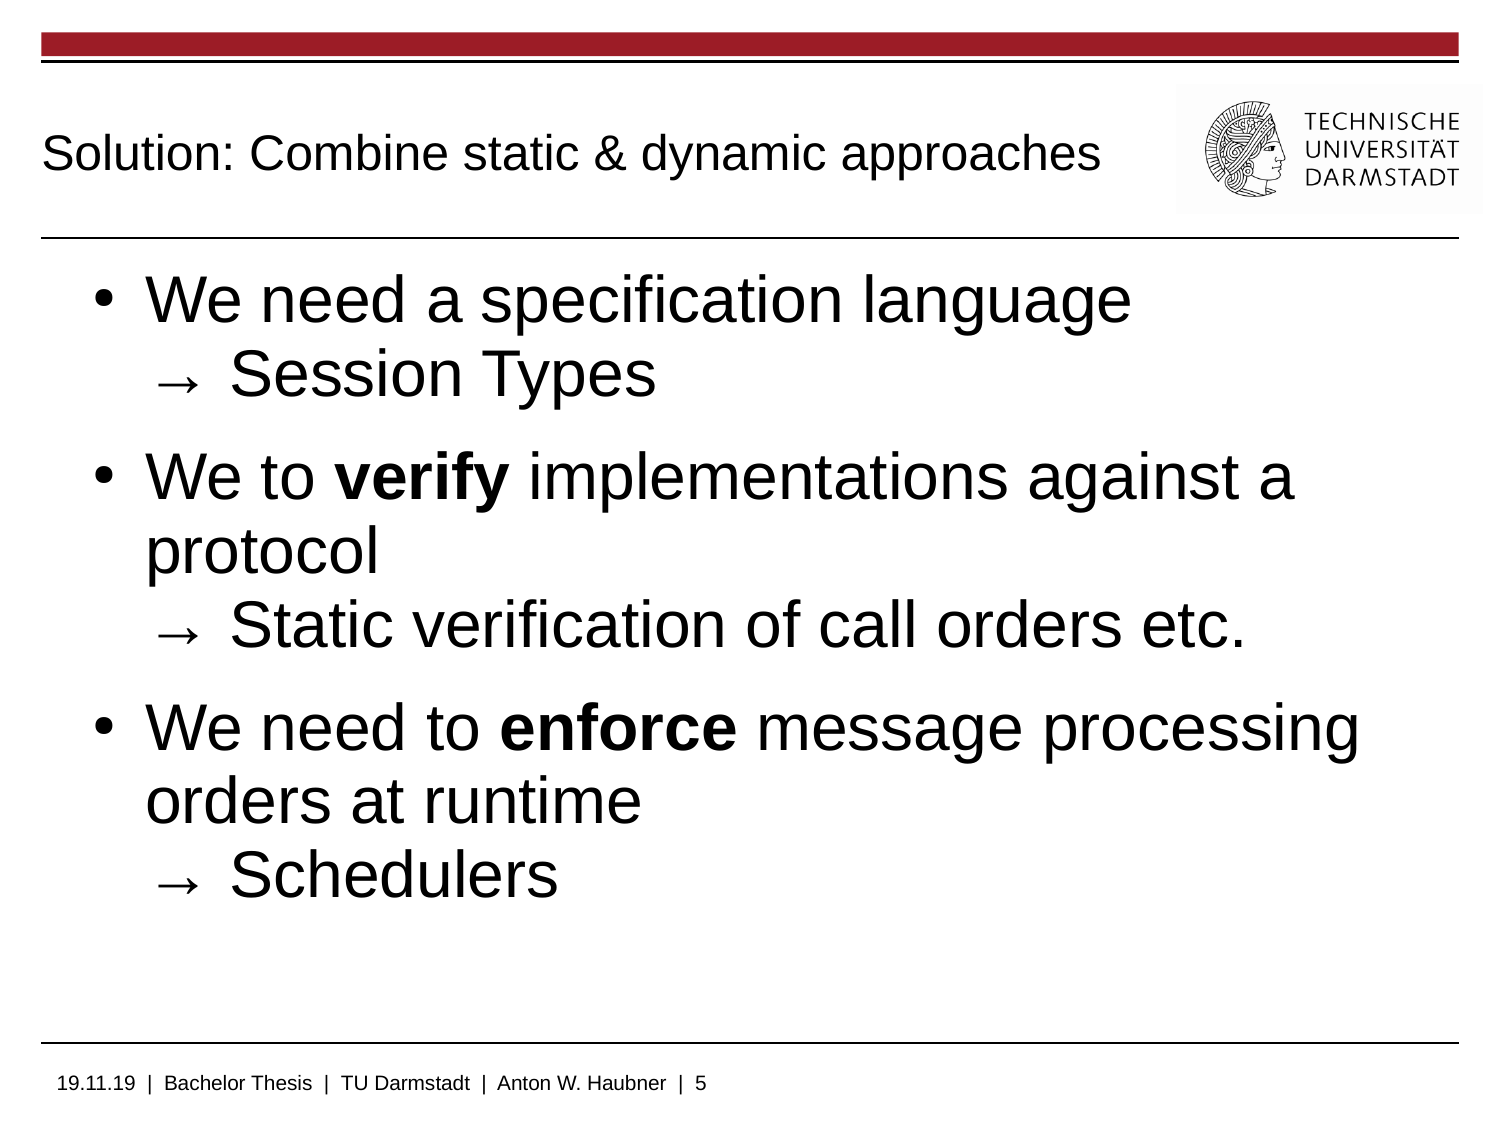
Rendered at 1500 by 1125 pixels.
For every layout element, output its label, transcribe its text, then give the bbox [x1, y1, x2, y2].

title Solution: Combine static & dynamic approaches [41, 78, 1131, 229]
list We need a specification language → Session Types We to verify implementations against a protocol → Static verification of call orders etc. We need to enforce message processing orders at runtime → Schedulers [75, 263, 1425, 916]
